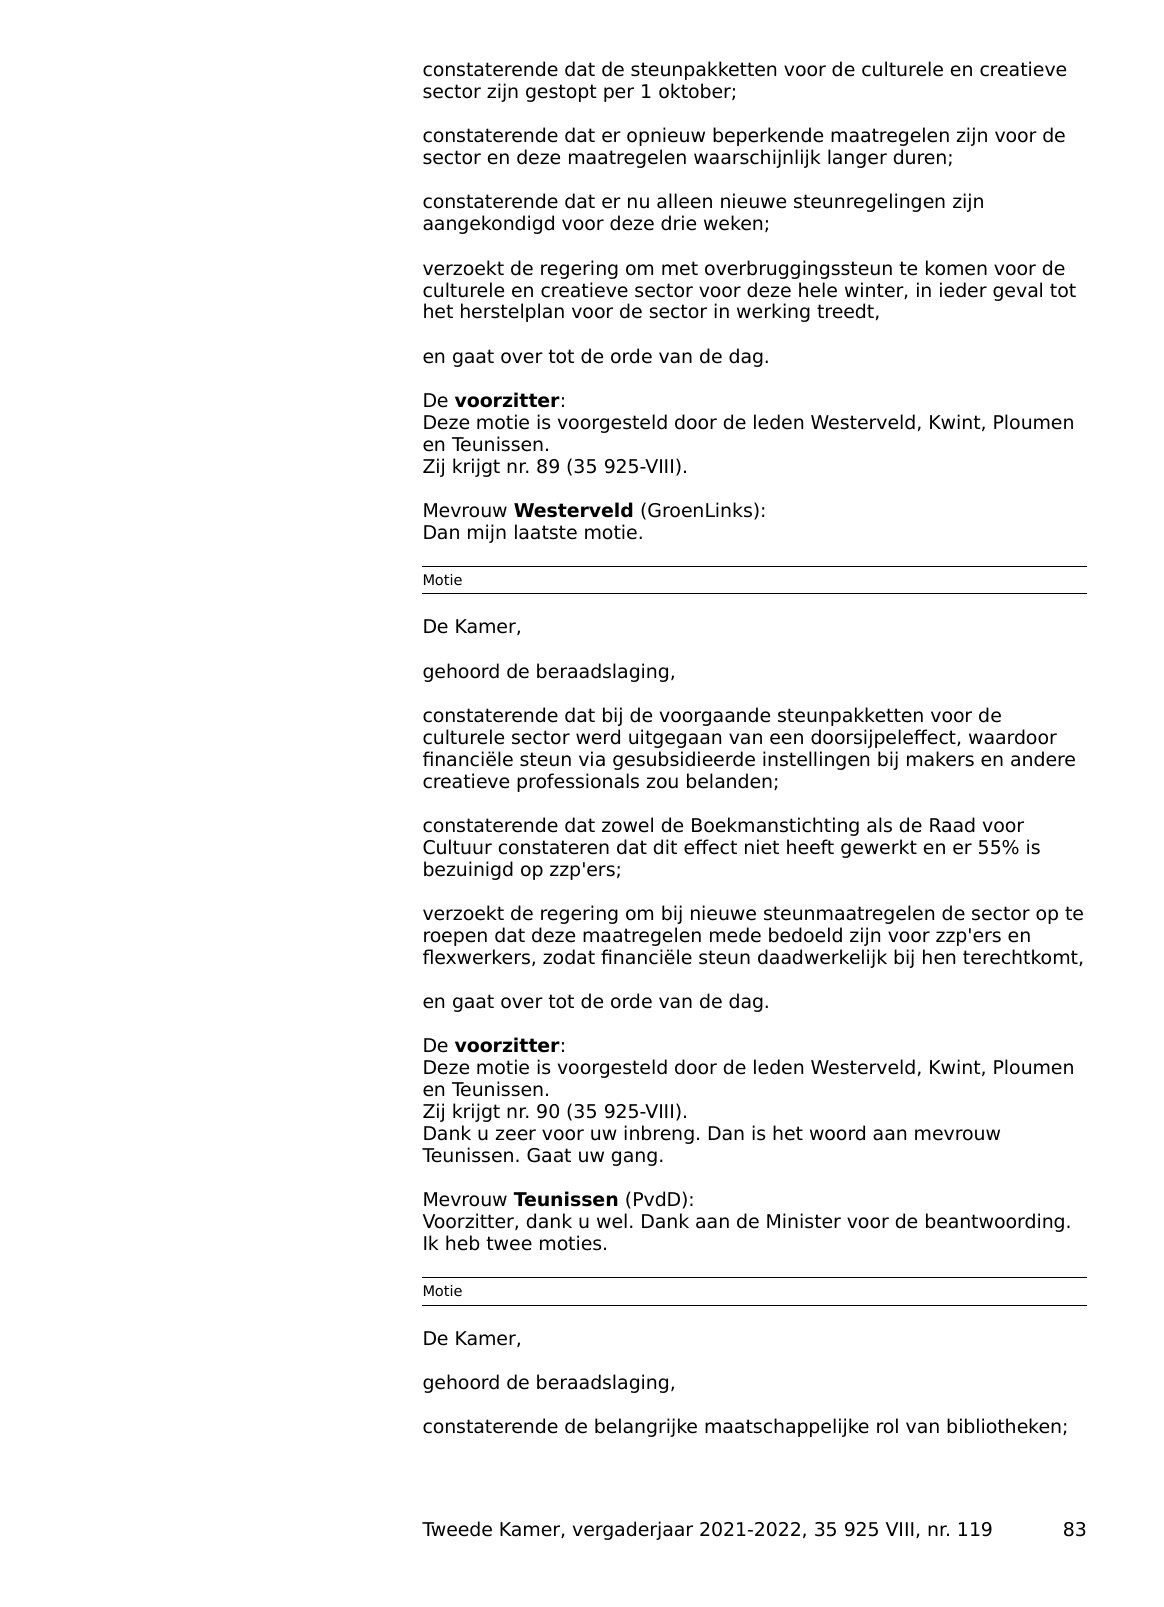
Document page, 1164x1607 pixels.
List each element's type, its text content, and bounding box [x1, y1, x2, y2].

text Zij krijgt nr. 89 (35 925-VIII). [422, 456, 1087, 478]
text en gaat over tot de orde van de dag. [422, 346, 1087, 368]
text De voorzitter: [422, 390, 1087, 412]
text Mevrouw Westerveld (GroenLinks): [422, 500, 1087, 522]
text De voorzitter: [422, 1035, 1087, 1057]
text en gaat over tot de orde van de dag. [422, 991, 1087, 1013]
text Mevrouw Teunissen (PvdD): [422, 1189, 1087, 1211]
table_header Motie [422, 567, 1087, 593]
text Dan mijn laatste motie. [422, 522, 1087, 544]
text De Kamer, [422, 616, 1087, 638]
text constaterende dat bij de voorgaande steunpakketten voor de culturele sector werd uitgegaan van een doorsijpeleffect, waardoor financiële steun via gesubsidieerde instellingen bij makers en andere creatieve professionals zou belanden; [422, 705, 1087, 793]
text Voorzitter, dank u wel. Dank aan de Minister voor de beantwoording. Ik heb twee moties. [422, 1211, 1087, 1255]
text Deze motie is voorgesteld door de leden Westerveld, Kwint, Ploumen en Teunissen. [422, 1057, 1087, 1101]
text constaterende dat er nu alleen nieuwe steunregelingen zijn aangekondigd voor deze drie weken; [422, 191, 1087, 235]
table_header Motie [422, 1278, 1087, 1304]
text constaterende dat de steunpakketten voor de culturele en creatieve sector zijn gestopt per 1 oktober; [422, 59, 1087, 103]
text Zij krijgt nr. 90 (35 925-VIII). [422, 1101, 1087, 1123]
text constaterende dat er opnieuw beperkende maatregelen zijn voor de sector en deze maatregelen waarschijnlijk langer duren; [422, 125, 1087, 169]
text Deze motie is voorgesteld door de leden Westerveld, Kwint, Ploumen en Teunissen. [422, 412, 1087, 456]
text De Kamer, [422, 1328, 1087, 1350]
text Dank u zeer voor uw inbreng. Dan is het woord aan mevrouw Teunissen. Gaat uw gang. [422, 1123, 1087, 1167]
text gehoord de beraadslaging, [422, 1372, 1087, 1394]
text constaterende dat zowel de Boekmanstichting als de Raad voor Cultuur constateren dat dit effect niet heeft gewerkt en er 55% is bezuinigd op zzp'ers; [422, 815, 1087, 881]
text verzoekt de regering om bij nieuwe steunmaatregelen de sector op te roepen dat deze maatregelen mede bedoeld zijn voor zzp'ers en flexwerkers, zodat financiële steun daadwerkelijk bij hen terechtkomt, [422, 903, 1087, 969]
text verzoekt de regering om met overbruggingssteun te komen voor de culturele en creatieve sector voor deze hele winter, in ieder geval tot het herstelplan voor de sector in werking treedt, [422, 257, 1087, 323]
text gehoord de beraadslaging, [422, 661, 1087, 682]
text constaterende de belangrijke maatschappelijke rol van bibliotheken; [422, 1416, 1087, 1438]
